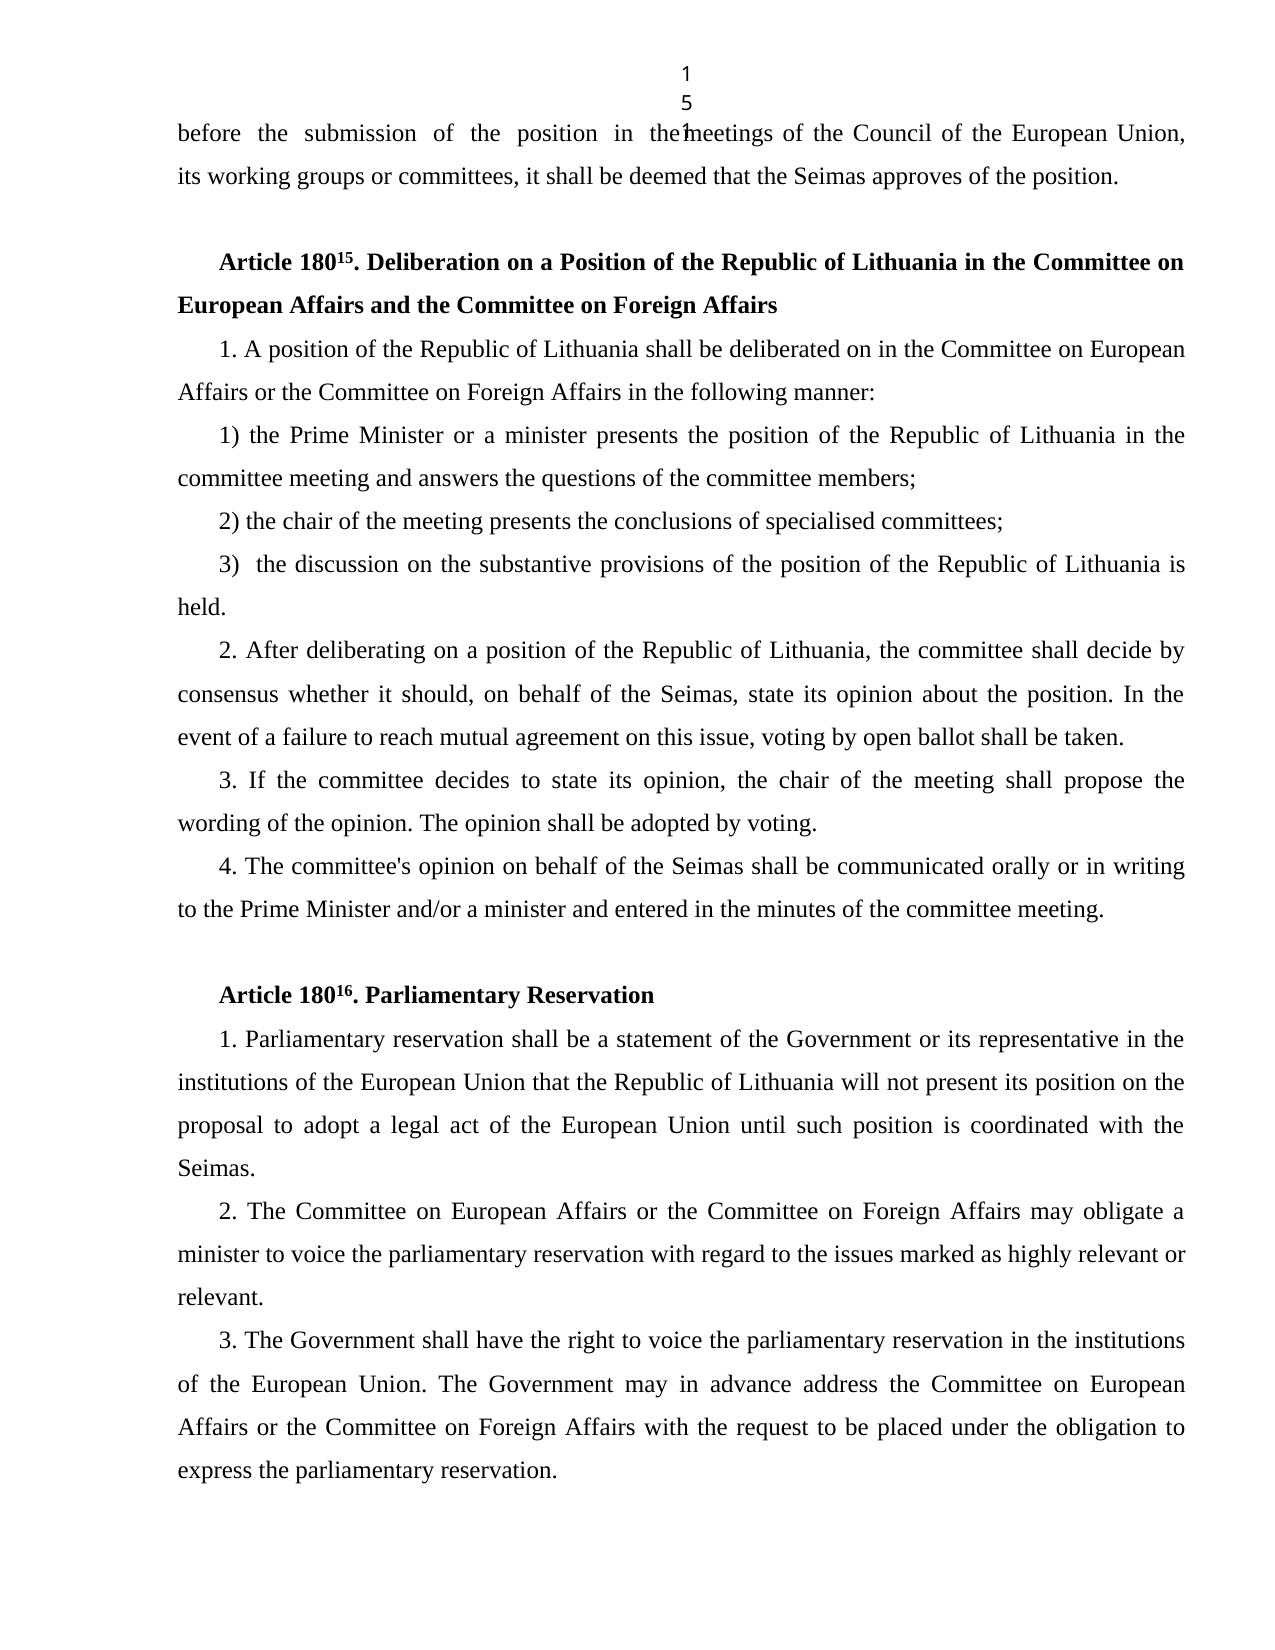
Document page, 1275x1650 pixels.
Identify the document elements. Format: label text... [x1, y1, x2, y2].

text 1. A position of the Republic of Lithuania shall be deliberated on in the Committee on European Affairs or the Committee on Foreign Affairs in the following manner: [177, 334, 1186, 406]
text 4. The committee's opinion on behalf of the Seimas shall be communicated orally or in writing to the Prime Minister and/or a minister and entered in the minutes of the committee meeting. [177, 851, 1186, 923]
text 3) the discussion on the substantive provisions of the position of the Republic of Lithuania is held. [177, 549, 1186, 621]
text 2. The Committee on European Affairs or the Committee on Foreign Affairs may obligate a minister to voice the parliamentary reservation with regard to the issues marked as highly relevant or relevant. [177, 1196, 1186, 1311]
text 3. If the committee decides to state its opinion, the chair of the meeting shall propose the wording of the opinion. The opinion shall be adopted by voting. [177, 765, 1186, 837]
text 1. Parliamentary reservation shall be a statement of the Government or its representative in the institutions of the European Union that the Republic of Lithuania will not present its position on the proposal to adopt a legal act of the European Union until such position is coordinated with the Seimas. [177, 1024, 1186, 1182]
text 2. After deliberating on a position of the Republic of Lithuania, the committee shall decide by consensus whether it should, on behalf of the Seimas, state its opinion about the position. In the event of a failure to reach mutual agreement on this issue, voting by open ballot shall be taken. [177, 636, 1186, 751]
text 1) the Prime Minister or a minister presents the position of the Republic of Lithuania in the committee meeting and answers the questions of the committee members; [177, 420, 1186, 492]
text 3. The Government shall have the right to voice the parliamentary reservation in the institutions of the European Union. The Government may in advance address the Committee on European Affairs or the Committee on Foreign Affairs with the request to be placed under the obligation to express the parliamentary reservation. [177, 1326, 1186, 1484]
text Article 18015. Deliberation on a Position of the Republic of Lithuania in the Committee on European Affairs and the Committee on Foreign Affairs [177, 247, 1186, 319]
text before the submission of the position in the meetings of the Council of the European Union, its working groups or committees, it shall be deemed that the Seimas approves of the position. [177, 118, 1186, 190]
text Article 18016. Parliamentary Reservation [177, 981, 1186, 1009]
text 2) the chair of the meeting presents the conclusions of specialised committees; [177, 506, 1186, 535]
